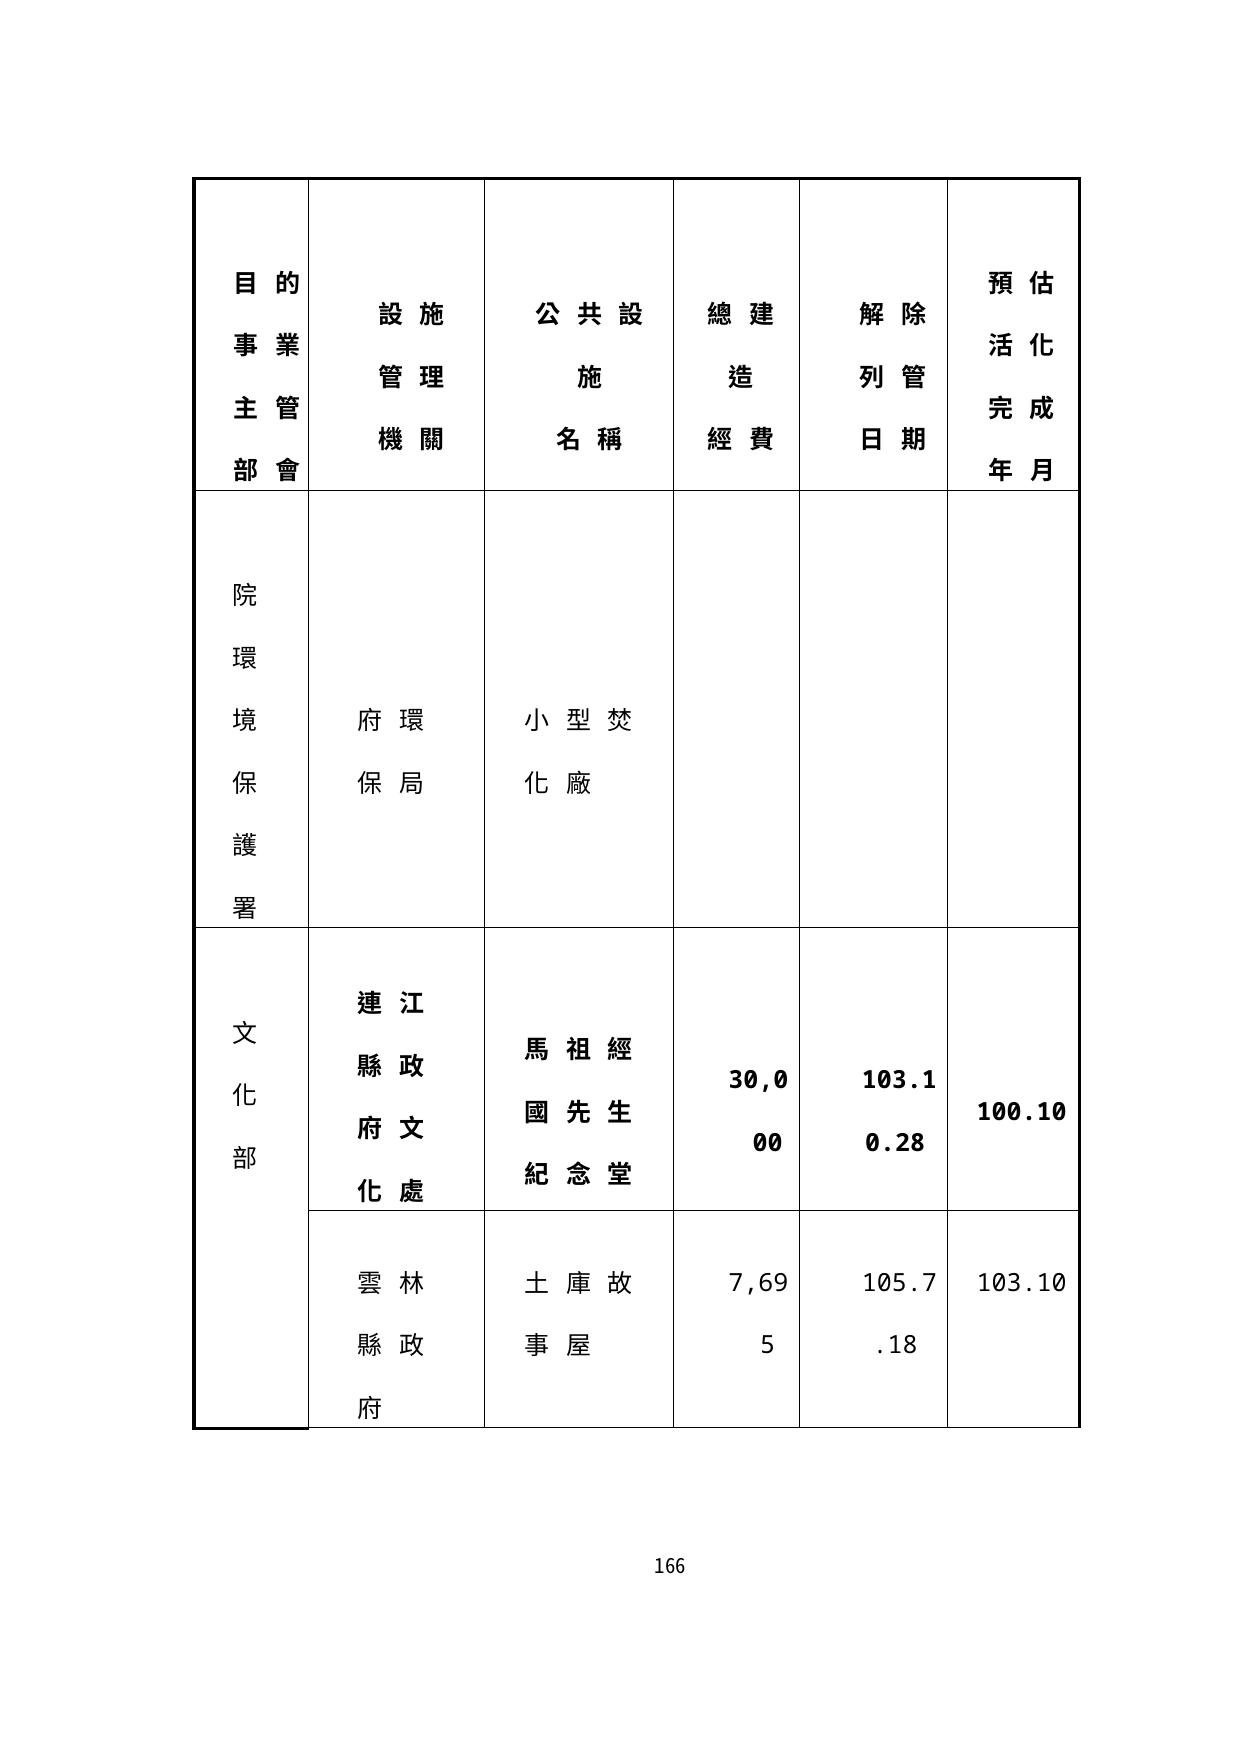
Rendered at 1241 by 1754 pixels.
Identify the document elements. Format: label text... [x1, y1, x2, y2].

table_header 總建造 經費 [674, 180, 799, 490]
table_cell 馬祖經國先生紀念堂 [485, 928, 673, 1210]
table_header 解除列管 日期 [800, 180, 947, 490]
table_cell 文化部 [196, 928, 308, 1427]
table_cell 雲林縣政府 [309, 1211, 484, 1427]
table_cell [948, 491, 1078, 927]
table_header 預估活化 完成年月 [948, 180, 1078, 490]
table_cell 30,000 [674, 928, 799, 1210]
table_cell [800, 491, 947, 927]
table_cell 100.10 [948, 928, 1078, 1210]
table_header 設施管理 機關 [309, 180, 484, 490]
table_cell 105.7.18 [800, 1211, 947, 1427]
table_cell 連江縣政府文化處 [309, 928, 484, 1210]
table_cell 103.10.28 [800, 928, 947, 1210]
table_cell 7,695 [674, 1211, 799, 1427]
table_cell 土庫故事屋 [485, 1211, 673, 1427]
table_cell 103.10 [948, 1211, 1078, 1427]
table_cell 小型焚化廠 [485, 491, 673, 927]
table_cell [674, 491, 799, 927]
table_header 公共設施 名稱 [485, 180, 673, 490]
table_header 目的事業 主管部會 [196, 180, 308, 490]
table_cell 府環保局 [309, 491, 484, 927]
table_cell 院環境保護署 [196, 491, 308, 927]
